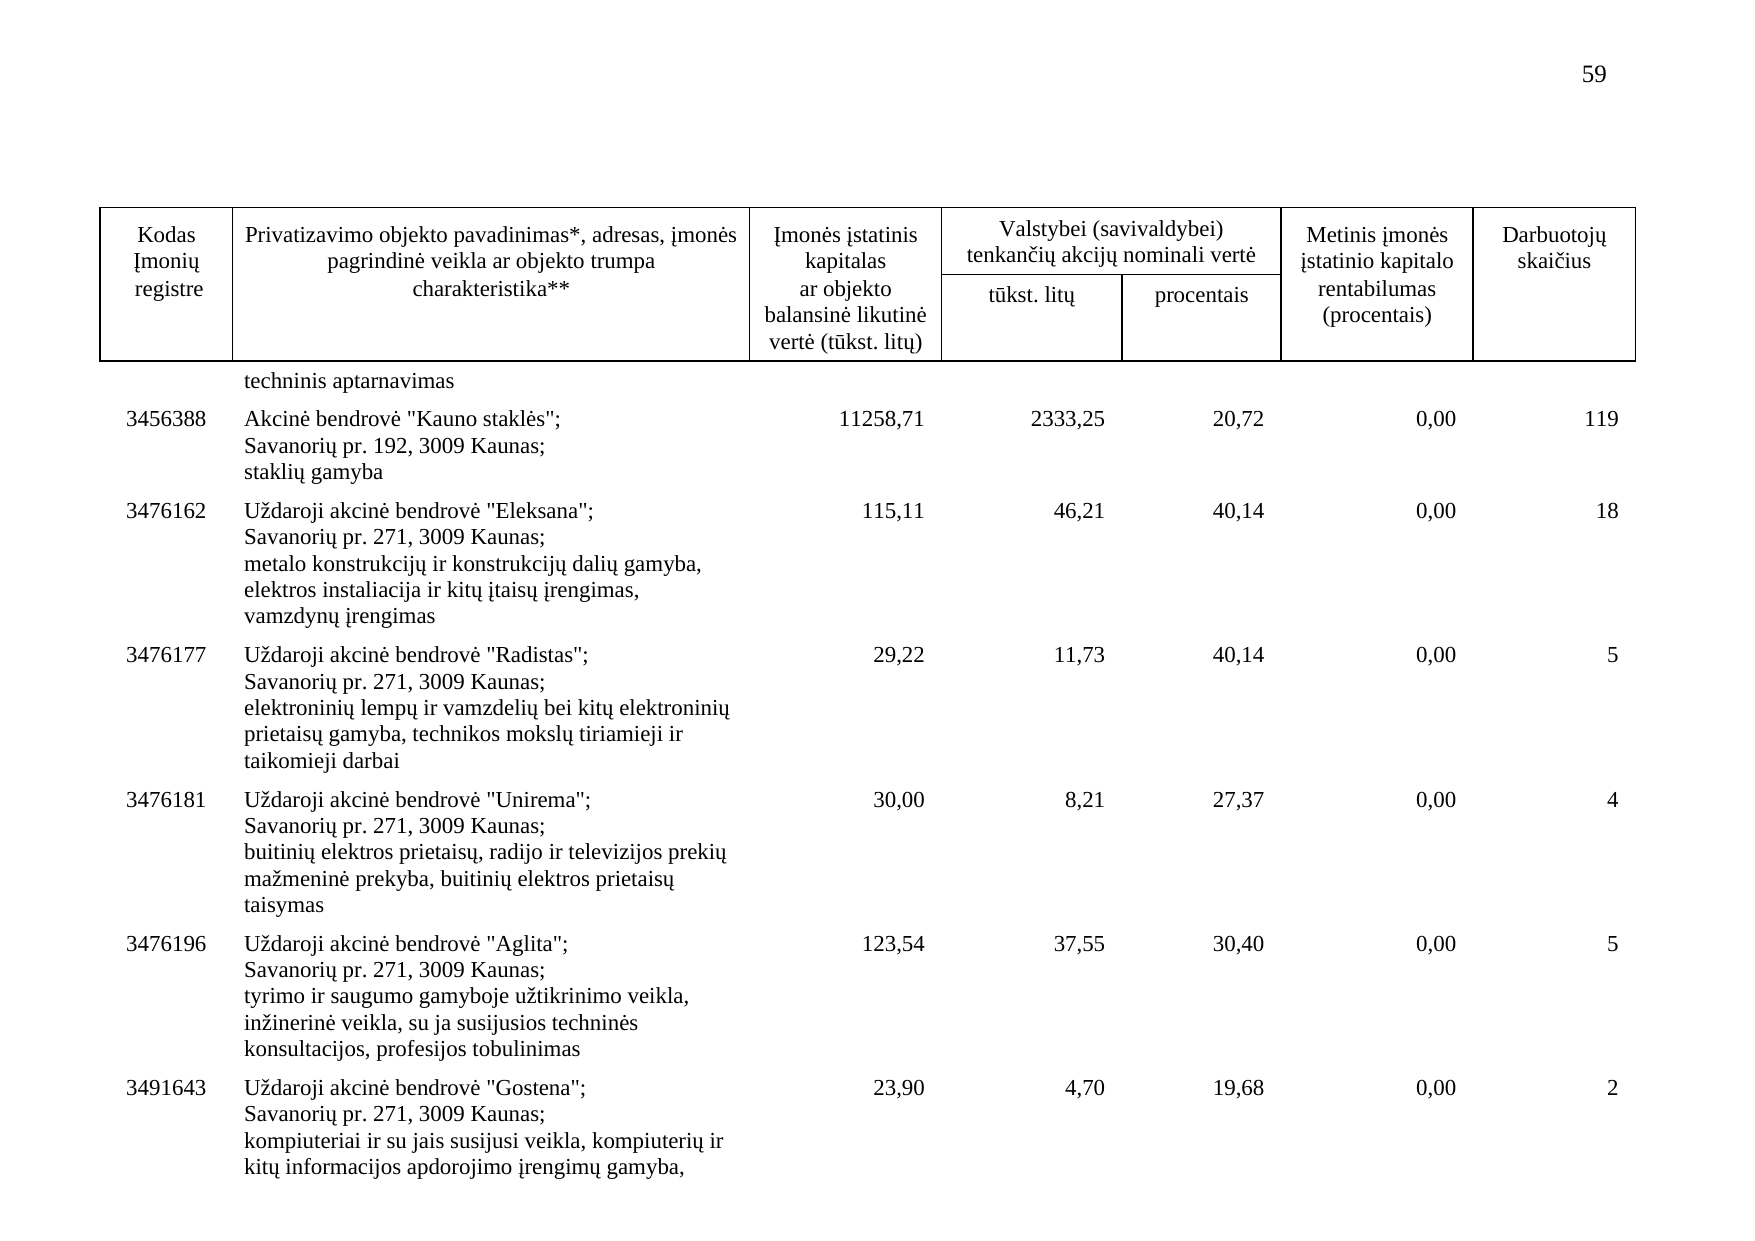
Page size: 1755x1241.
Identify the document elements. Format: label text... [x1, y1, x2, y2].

table_cell 27,37 [1122, 779, 1281, 924]
table_cell 0,00 [1281, 491, 1473, 635]
table_cell Uždaroji akcinė bendrovė "Unirema"; Savanorių pr. 271, 3009 Kaunas; buitinių elektros prietaisų, radijo ir televizijos prekių mažmeninė prekyba, buitinių elektros prietaisų taisymas [233, 779, 749, 924]
table_cell 5 [1473, 924, 1636, 1068]
table_cell 123,54 [750, 924, 941, 1068]
table_cell rentabilumas (procentais) [1282, 274, 1472, 360]
table_cell 30,40 [1122, 924, 1281, 1068]
table_cell 46,21 [941, 491, 1122, 635]
table_header Metinis įmonės įstatinio kapitalo [1282, 208, 1472, 273]
table_cell 11258,71 [750, 399, 941, 491]
table_cell 4 [1473, 779, 1636, 924]
table_cell [1474, 274, 1635, 360]
table_cell [750, 362, 941, 399]
table_cell Uždaroji akcinė bendrovė "Gostena"; Savanorių pr. 271, 3009 Kaunas; kompiuteriai ir su jais susijusi veikla, kompiuterių ir kitų informacijos apdorojimo įrengimų gamyba, [233, 1068, 749, 1179]
table_cell 3476162 [100, 491, 233, 635]
table_cell 37,55 [941, 924, 1122, 1068]
table_cell 119 [1473, 399, 1636, 491]
table_header Kodas Įmonių [101, 208, 232, 273]
table_cell procentais [1123, 275, 1280, 360]
table_cell 0,00 [1281, 399, 1473, 491]
table_cell 0,00 [1281, 779, 1473, 924]
table_cell [941, 362, 1122, 399]
table_cell registre [101, 274, 232, 360]
table_header Valstybei (savivaldybei) tenkančių akcijų nominali vertė [942, 208, 1280, 273]
table_cell 2 [1473, 1068, 1636, 1179]
table_cell 3476181 [100, 779, 233, 924]
table_cell 3476196 [100, 924, 233, 1068]
table_cell 3491643 [100, 1068, 233, 1179]
table_cell [100, 362, 233, 399]
table_cell 23,90 [750, 1068, 941, 1179]
table_cell [1122, 362, 1281, 399]
table_cell Uždaroji akcinė bendrovė "Radistas"; Savanorių pr. 271, 3009 Kaunas; elektroninių lempų ir vamzdelių bei kitų elektroninių prietaisų gamyba, technikos mokslų tiriamieji ir taikomieji darbai [233, 635, 749, 779]
table_cell 3456388 [100, 399, 233, 491]
table_cell 2333,25 [941, 399, 1122, 491]
table_cell 3476177 [100, 635, 233, 779]
table_cell 4,70 [941, 1068, 1122, 1179]
table_cell techninis aptarnavimas [233, 362, 749, 399]
table_cell Uždaroji akcinė bendrovė "Eleksana"; Savanorių pr. 271, 3009 Kaunas; metalo konstrukcijų ir konstrukcijų dalių gamyba, elektros instaliacija ir kitų įtaisų įrengimas, vamzdynų įrengimas [233, 491, 749, 635]
table_cell 0,00 [1281, 635, 1473, 779]
table_cell 0,00 [1281, 924, 1473, 1068]
table_cell tūkst. litų [942, 275, 1121, 360]
table_cell charakteristika** [233, 274, 749, 360]
table_header Privatizavimo objekto pavadinimas*, adresas, įmonės pagrindinė veikla ar objekto trumpa [233, 208, 749, 273]
table_cell [1281, 362, 1473, 399]
table_cell 20,72 [1122, 399, 1281, 491]
table_cell 30,00 [750, 779, 941, 924]
table_cell Akcinė bendrovė "Kauno staklės"; Savanorių pr. 192, 3009 Kaunas; staklių gamyba [233, 399, 749, 491]
table_cell ar objekto balansinė likutinė vertė (tūkst. litų) [750, 274, 941, 360]
table_cell 40,14 [1122, 635, 1281, 779]
table_cell Uždaroji akcinė bendrovė "Aglita"; Savanorių pr. 271, 3009 Kaunas; tyrimo ir saugumo gamyboje užtikrinimo veikla, inžinerinė veikla, su ja susijusios techninės konsultacijos, profesijos tobulinimas [233, 924, 749, 1068]
table_header Įmonės įstatinis kapitalas [750, 208, 941, 273]
table_cell 29,22 [750, 635, 941, 779]
table_cell 11,73 [941, 635, 1122, 779]
table_cell 40,14 [1122, 491, 1281, 635]
table_cell 19,68 [1122, 1068, 1281, 1179]
table_cell 0,00 [1281, 1068, 1473, 1179]
table_cell [1473, 362, 1636, 399]
table_cell 5 [1473, 635, 1636, 779]
table_header Darbuotojų skaičius [1474, 208, 1635, 273]
table_cell 8,21 [941, 779, 1122, 924]
table_cell 18 [1473, 491, 1636, 635]
table_cell 115,11 [750, 491, 941, 635]
